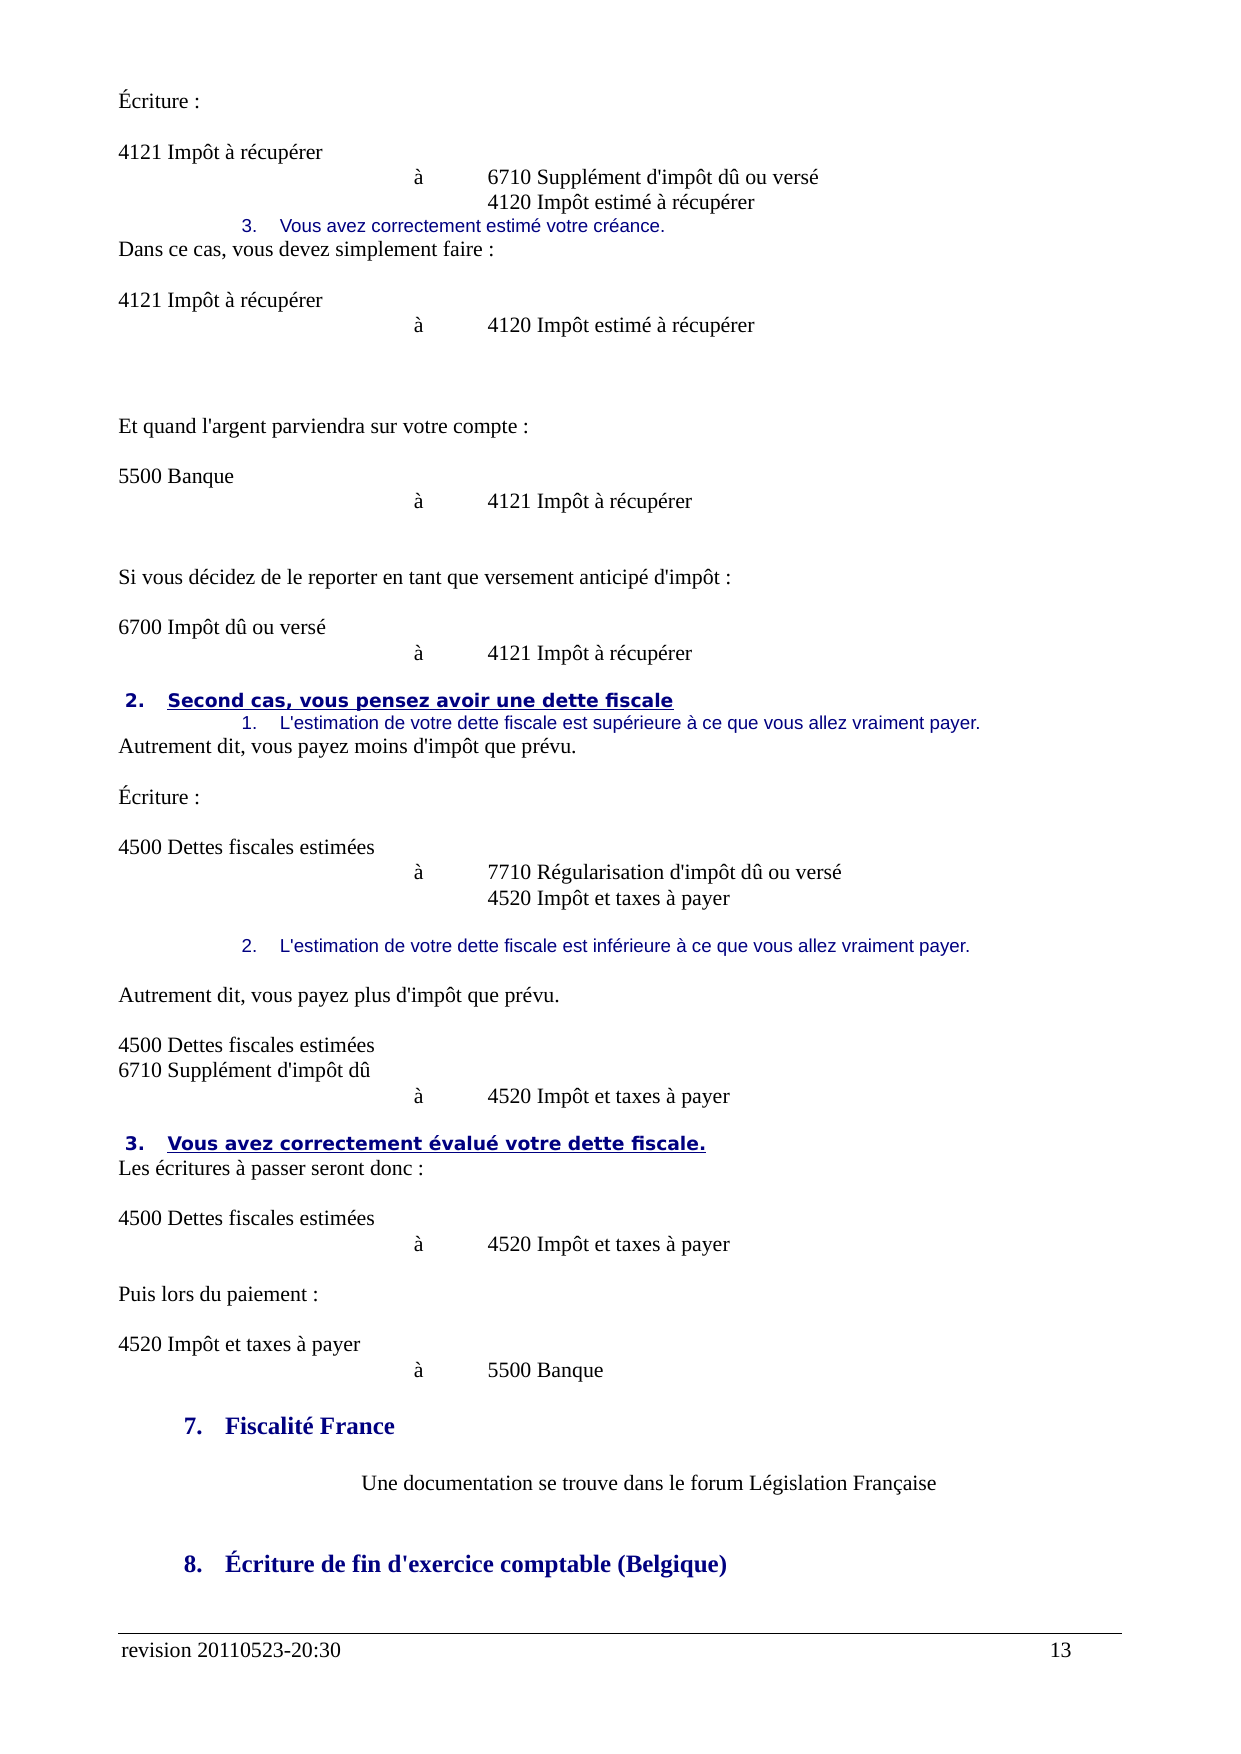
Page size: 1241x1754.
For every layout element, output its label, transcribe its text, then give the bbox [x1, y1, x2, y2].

text 4520 Impôt et taxes à payer [118, 1331, 1122, 1357]
text à 5500 Banque [118, 1357, 1122, 1382]
text Les écritures à passer seront donc : [118, 1155, 1122, 1180]
text Écriture : [118, 784, 1122, 809]
subtitle Fiscalité France [177, 1411, 1122, 1440]
text à 6710 Supplément d'impôt dû ou versé [118, 164, 1122, 189]
text à 4121 Impôt à récupérer [118, 488, 1122, 513]
text Autrement dit, vous payez plus d'impôt que prévu. [118, 982, 1122, 1007]
text Écriture : [118, 88, 1122, 114]
text Et quand l'argent parviendra sur votre compte : [118, 413, 1122, 438]
text 4500 Dettes fiscales estimées [118, 834, 1122, 859]
text à 4121 Impôt à récupérer [118, 639, 1122, 665]
text 4520 Impôt et taxes à payer [118, 884, 1122, 910]
text 4121 Impôt à récupérer [118, 287, 1122, 312]
subtitle L'estimation de votre dette fiscale est inférieure à ce que vous allez vraiment payer. [236, 935, 1122, 957]
text Puis lors du paiement : [118, 1281, 1122, 1306]
text 4120 Impôt estimé à récupérer [118, 189, 1122, 214]
text 4500 Dettes fiscales estimées [118, 1205, 1122, 1231]
subtitle Écriture de fin d'exercice comptable (Belgique) [177, 1549, 1122, 1578]
text à 4120 Impôt estimé à récupérer [118, 312, 1122, 337]
subtitle Vous avez correctement évalué votre dette fiscale. [118, 1133, 1122, 1155]
text 6710 Supplément d'impôt dû [118, 1057, 1122, 1083]
text à 7710 Régularisation d'impôt dû ou versé [118, 859, 1122, 884]
text 4500 Dettes fiscales estimées [118, 1032, 1122, 1057]
text Si vous décidez de le reporter en tant que versement anticipé d'impôt : [118, 564, 1122, 589]
text Une documentation se trouve dans le forum Législation Française [118, 1469, 1122, 1495]
text 6700 Impôt dû ou versé [118, 614, 1122, 639]
subtitle L'estimation de votre dette fiscale est supérieure à ce que vous allez vraiment payer. [236, 712, 1122, 733]
subtitle Vous avez correctement estimé votre créance. [236, 214, 1122, 236]
text à 4520 Impôt et taxes à payer [118, 1083, 1122, 1108]
text Dans ce cas, vous devez simplement faire : [118, 236, 1122, 261]
text 4121 Impôt à récupérer [118, 139, 1122, 164]
subtitle Second cas, vous pensez avoir une dette fiscale [118, 690, 1122, 712]
text à 4520 Impôt et taxes à payer [118, 1231, 1122, 1256]
text 5500 Banque [118, 463, 1122, 488]
text Autrement dit, vous payez moins d'impôt que prévu. [118, 733, 1122, 758]
